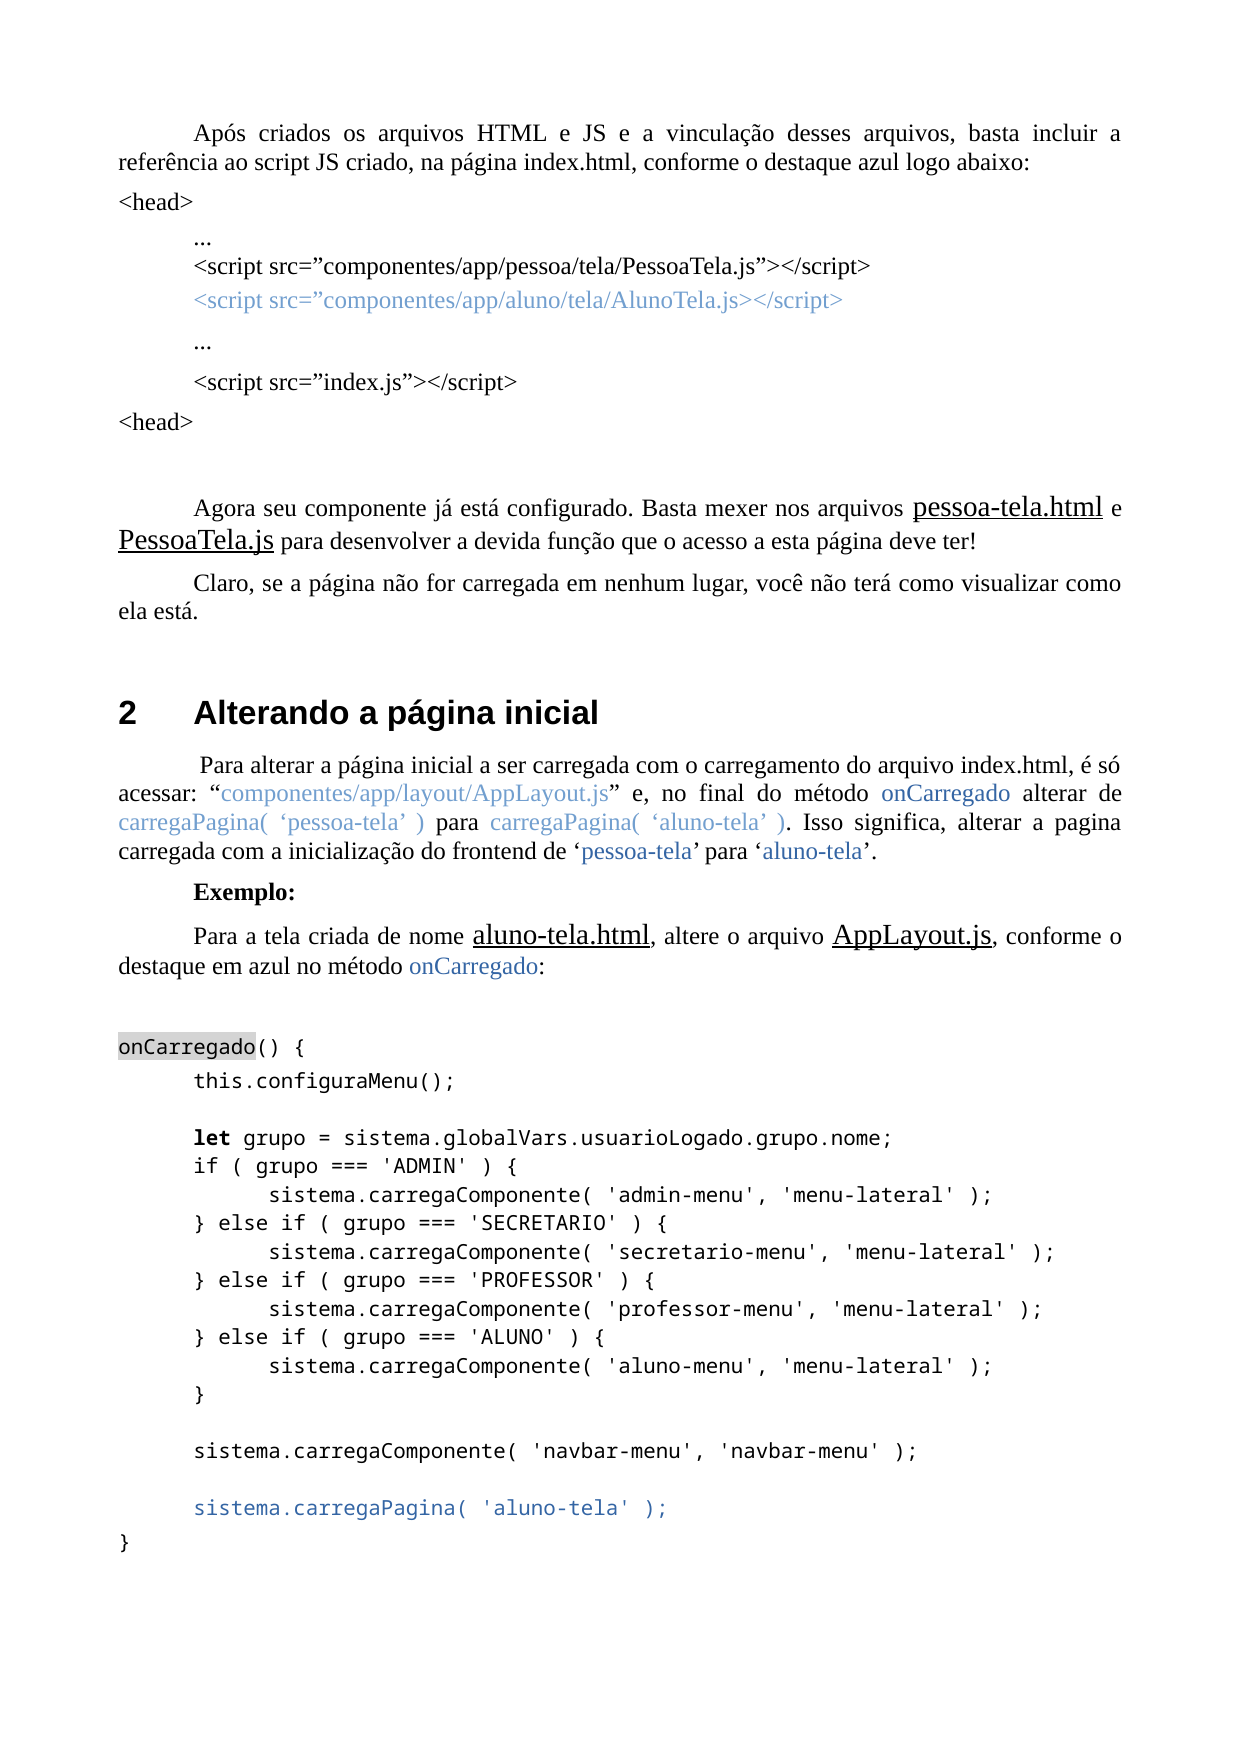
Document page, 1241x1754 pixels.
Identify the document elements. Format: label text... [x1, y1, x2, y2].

text } else if ( grupo === 'ALUNO' ) { [118, 1322, 1122, 1351]
text Exemplo: [118, 877, 1122, 905]
text Agora seu componente já está configurado. Basta mexer nos arquivos pessoa-tela.html e PessoaTela.js para desenvolver a devida função que o acesso a esta página deve ter! [118, 489, 1122, 556]
text sistema.carregaPagina( 'aluno-tela' ); [118, 1493, 1122, 1521]
text sistema.carregaComponente( 'aluno-menu', 'menu-lateral' ); [118, 1351, 1122, 1379]
text <script src=”index.js”></script> [118, 367, 1122, 396]
text this.configuraMenu(); [118, 1066, 1122, 1095]
text sistema.carregaComponente( 'admin-menu', 'menu-lateral' ); [118, 1180, 1122, 1208]
text Claro, se a página não for carregada em nenhum lugar, você não terá como visualizar como ela está. [118, 568, 1122, 625]
text Para alterar a página inicial a ser carregada com o carregamento do arquivo index.html, é só acessar: “componentes/app/layout/AppLayout.js” e, no final do método onCarregado alterar de carregaPagina( ‘pessoa-tela’ ) para carregaPagina( ‘aluno-tela’ ). Isso significa, alterar a pagina carregada com a inicialização do frontend de ‘pessoa-tela’ para ‘aluno-tela’. [118, 750, 1122, 865]
text onCarregado() { [118, 1032, 1122, 1060]
text <script src=”componentes/app/aluno/tela/AlunoTela.js></script> [118, 286, 1122, 314]
text let grupo = sistema.globalVars.usuarioLogado.grupo.nome; [118, 1123, 1122, 1152]
text ... [118, 222, 1122, 251]
text } else if ( grupo === 'SECRETARIO' ) { [118, 1208, 1122, 1237]
text Após criados os arquivos HTML e JS e a vinculação desses arquivos, basta incluir a referência ao script JS criado, na página index.html, conforme o destaque azul logo abaixo: [118, 118, 1122, 176]
text Para a tela criada de nome aluno-tela.html, altere o arquivo AppLayout.js, conforme o destaque em azul no método onCarregado: [118, 917, 1122, 979]
text } [118, 1527, 1122, 1556]
text } [118, 1379, 1122, 1408]
text sistema.carregaComponente( 'navbar-menu', 'navbar-menu' ); [118, 1436, 1122, 1464]
text sistema.carregaComponente( 'secretario-menu', 'menu-lateral' ); [118, 1237, 1122, 1265]
text } else if ( grupo === 'PROFESSOR' ) { [118, 1265, 1122, 1294]
subtitle Alterando a página inicial [118, 693, 1122, 731]
text ... [118, 326, 1122, 355]
text if ( grupo === 'ADMIN' ) { [118, 1152, 1122, 1180]
text <head> [118, 407, 1122, 436]
text <script src=”componentes/app/pessoa/tela/PessoaTela.js”></script> [118, 251, 1122, 280]
text <head> [118, 187, 1122, 216]
text sistema.carregaComponente( 'professor-menu', 'menu-lateral' ); [118, 1294, 1122, 1322]
